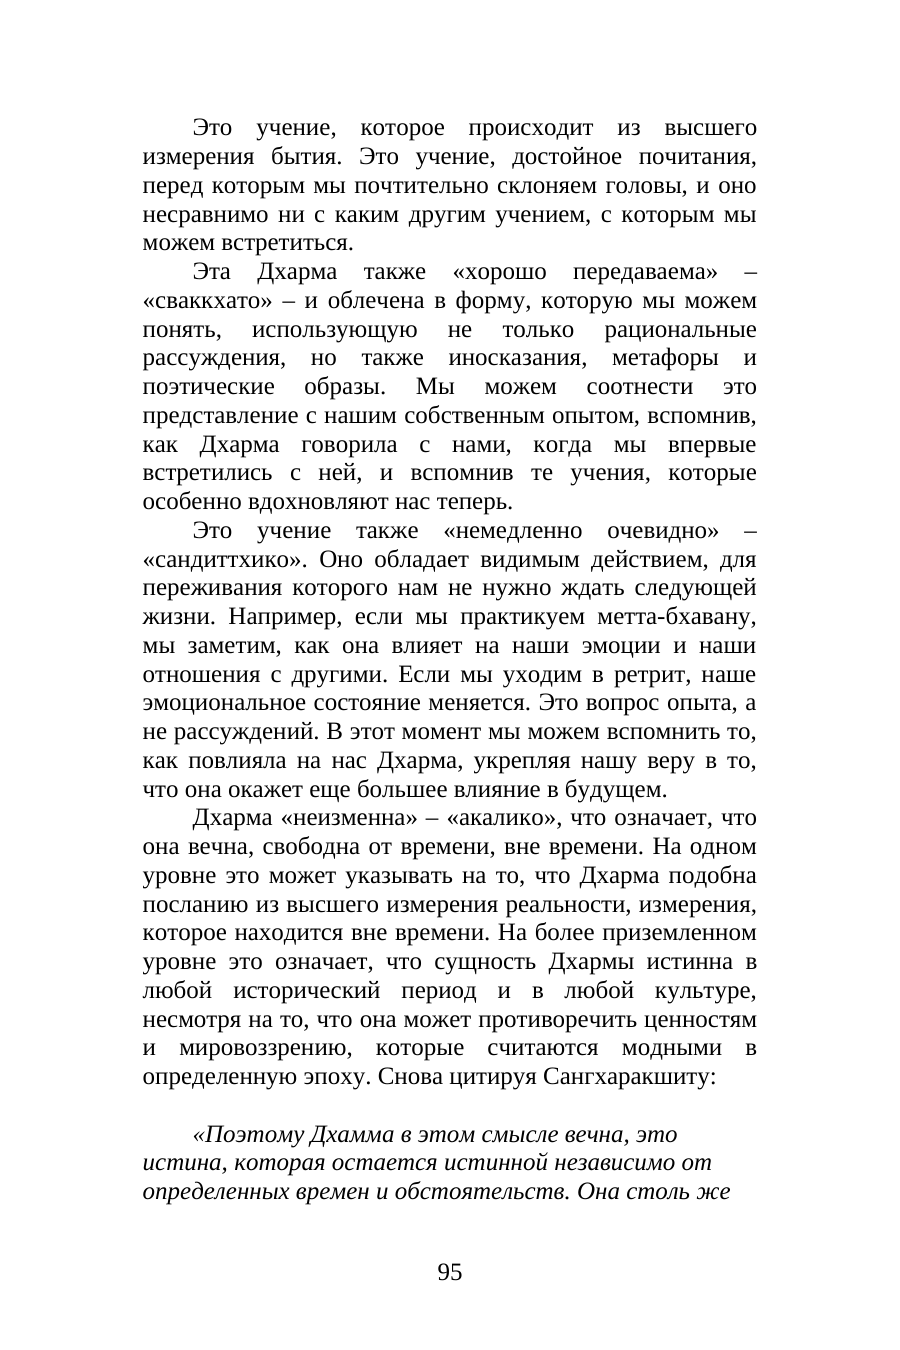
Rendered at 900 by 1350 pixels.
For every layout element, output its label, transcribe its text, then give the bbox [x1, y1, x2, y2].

text Это учение, которое происходит из высшего измерения бытия. Это учение, достойное почитания, перед которым мы почтительно склоняем головы, и оно несравнимо ни с каким другим учением, с которым мы можем встретиться. [142, 112, 757, 256]
text Это учение также «немедленно очевидно» – «сандиттхико». Оно обладает видимым действием, для переживания которого нам не нужно ждать следующей жизни. Например, если мы практикуем метта-бхавану, мы заметим, как она влияет на наши эмоции и наши отношения с другими. Если мы уходим в ретрит, наше эмоциональное состояние меняется. Это вопрос опыта, а не рассуждений. В этот момент мы можем вспомнить то, как повлияла на нас Дхарма, укрепляя нашу веру в то, что она окажет еще большее влияние в будущем. [142, 515, 757, 802]
text Дхарма «неизменна» – «акалико», что означает, что она вечна, свободна от времени, вне времени. На одном уровне это может указывать на то, что Дхарма подобна посланию из высшего измерения реальности, измерения, которое находится вне времени. На более приземленном уровне это означает, что сущность Дхармы истинна в любой исторический период и в любой культуре, несмотря на то, что она может противоречить ценностям и мировоззрению, которые считаются модными в определенную эпоху. Снова цитируя Сангхаракшиту: [142, 802, 757, 1090]
text «Поэтому Дхамма в этом смысле вечна, это истина, которая остается истинной независимо от определенных времен и обстоятельств. Она столь же [142, 1119, 757, 1205]
text Эта Дхарма также «хорошо передаваема» – «сваккхато» – и облечена в форму, которую мы можем понять, использующую не только рациональные рассуждения, но также иносказания, метафоры и поэтические образы. Мы можем соотнести это представление с нашим собственным опытом, вспомнив, как Дхарма говорила с нами, когда мы впервые встретились с ней, и вспомнив те учения, которые особенно вдохновляют нас теперь. [142, 256, 757, 515]
